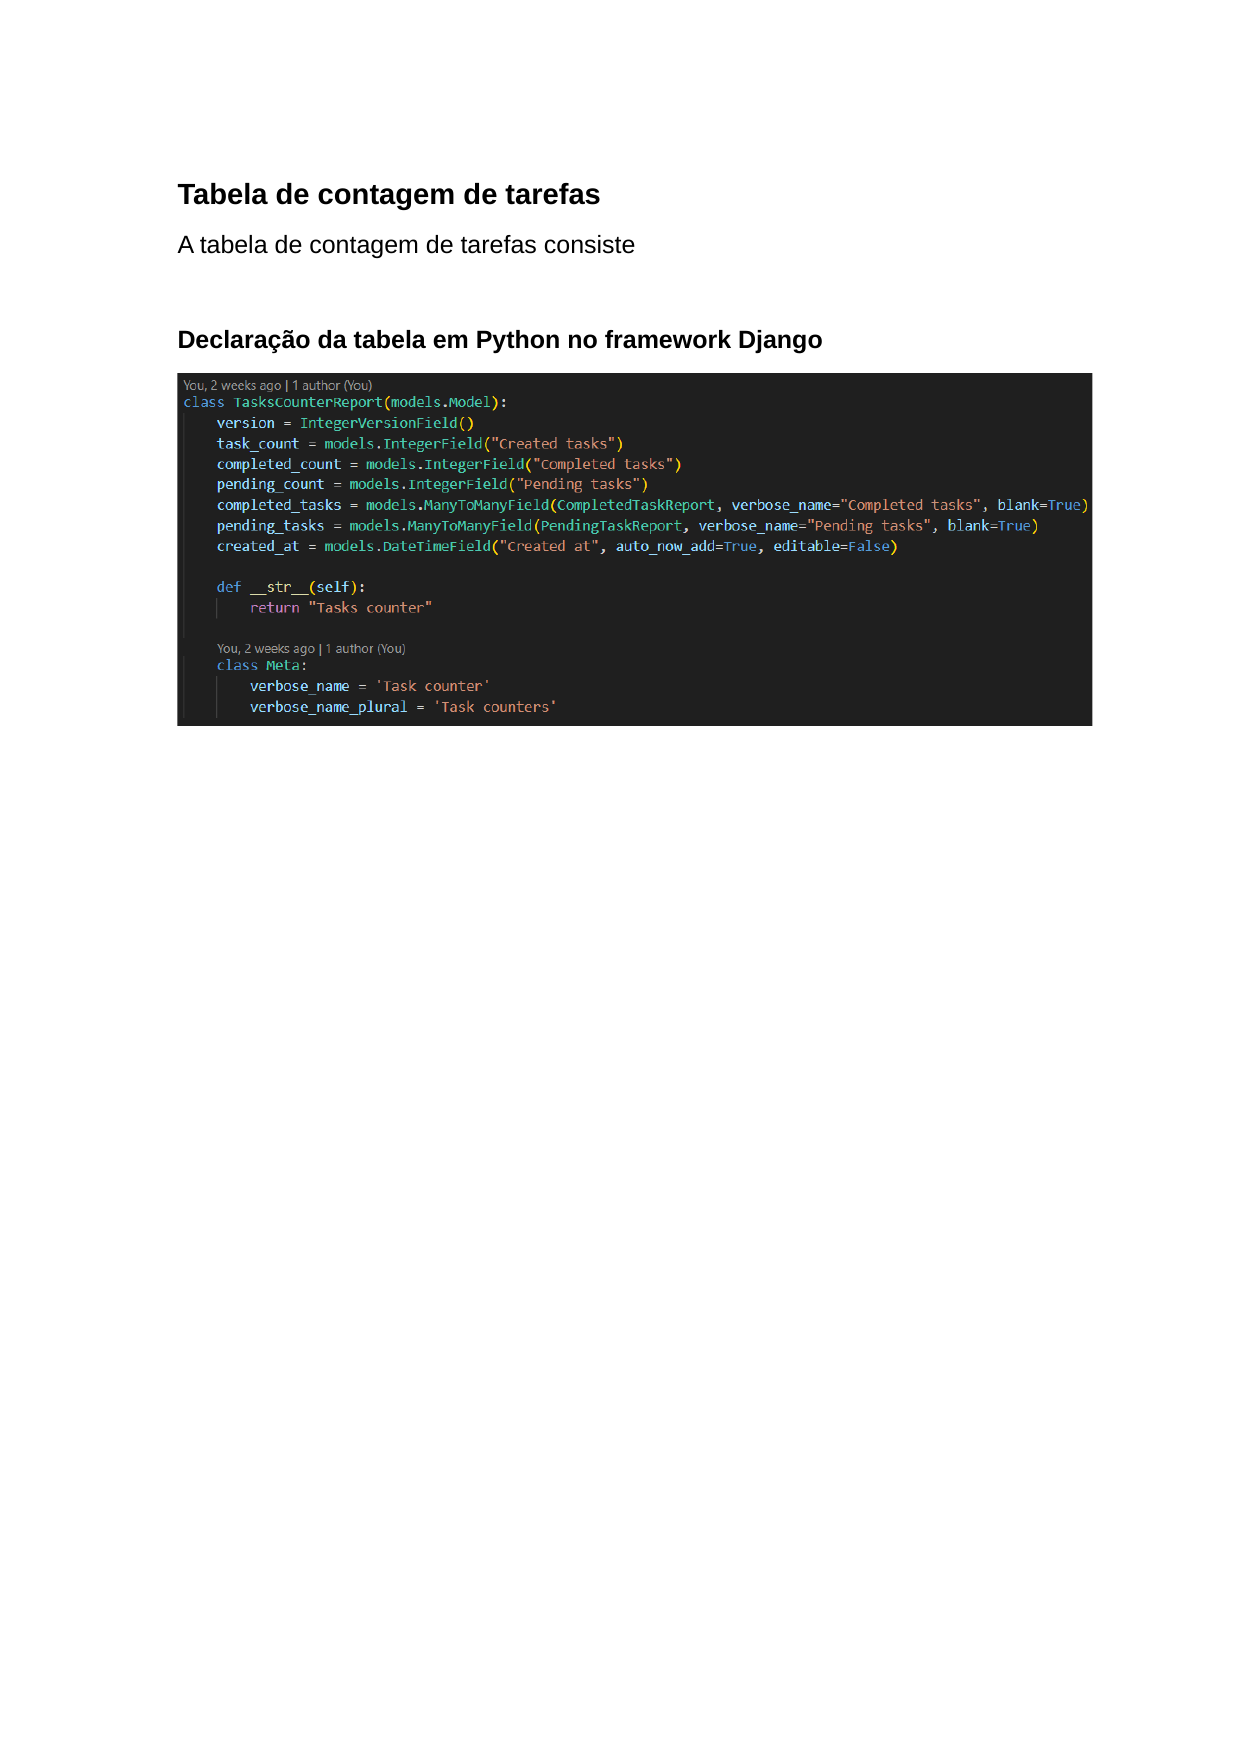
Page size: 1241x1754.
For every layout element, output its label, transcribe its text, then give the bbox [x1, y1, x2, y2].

text Tabela de contagem de tarefas [177, 177, 1093, 211]
text A tabela de contagem de tarefas consiste [177, 230, 1093, 259]
text Declaração da tabela em Python no framework Django [177, 325, 1093, 354]
picture [177, 373, 1093, 726]
